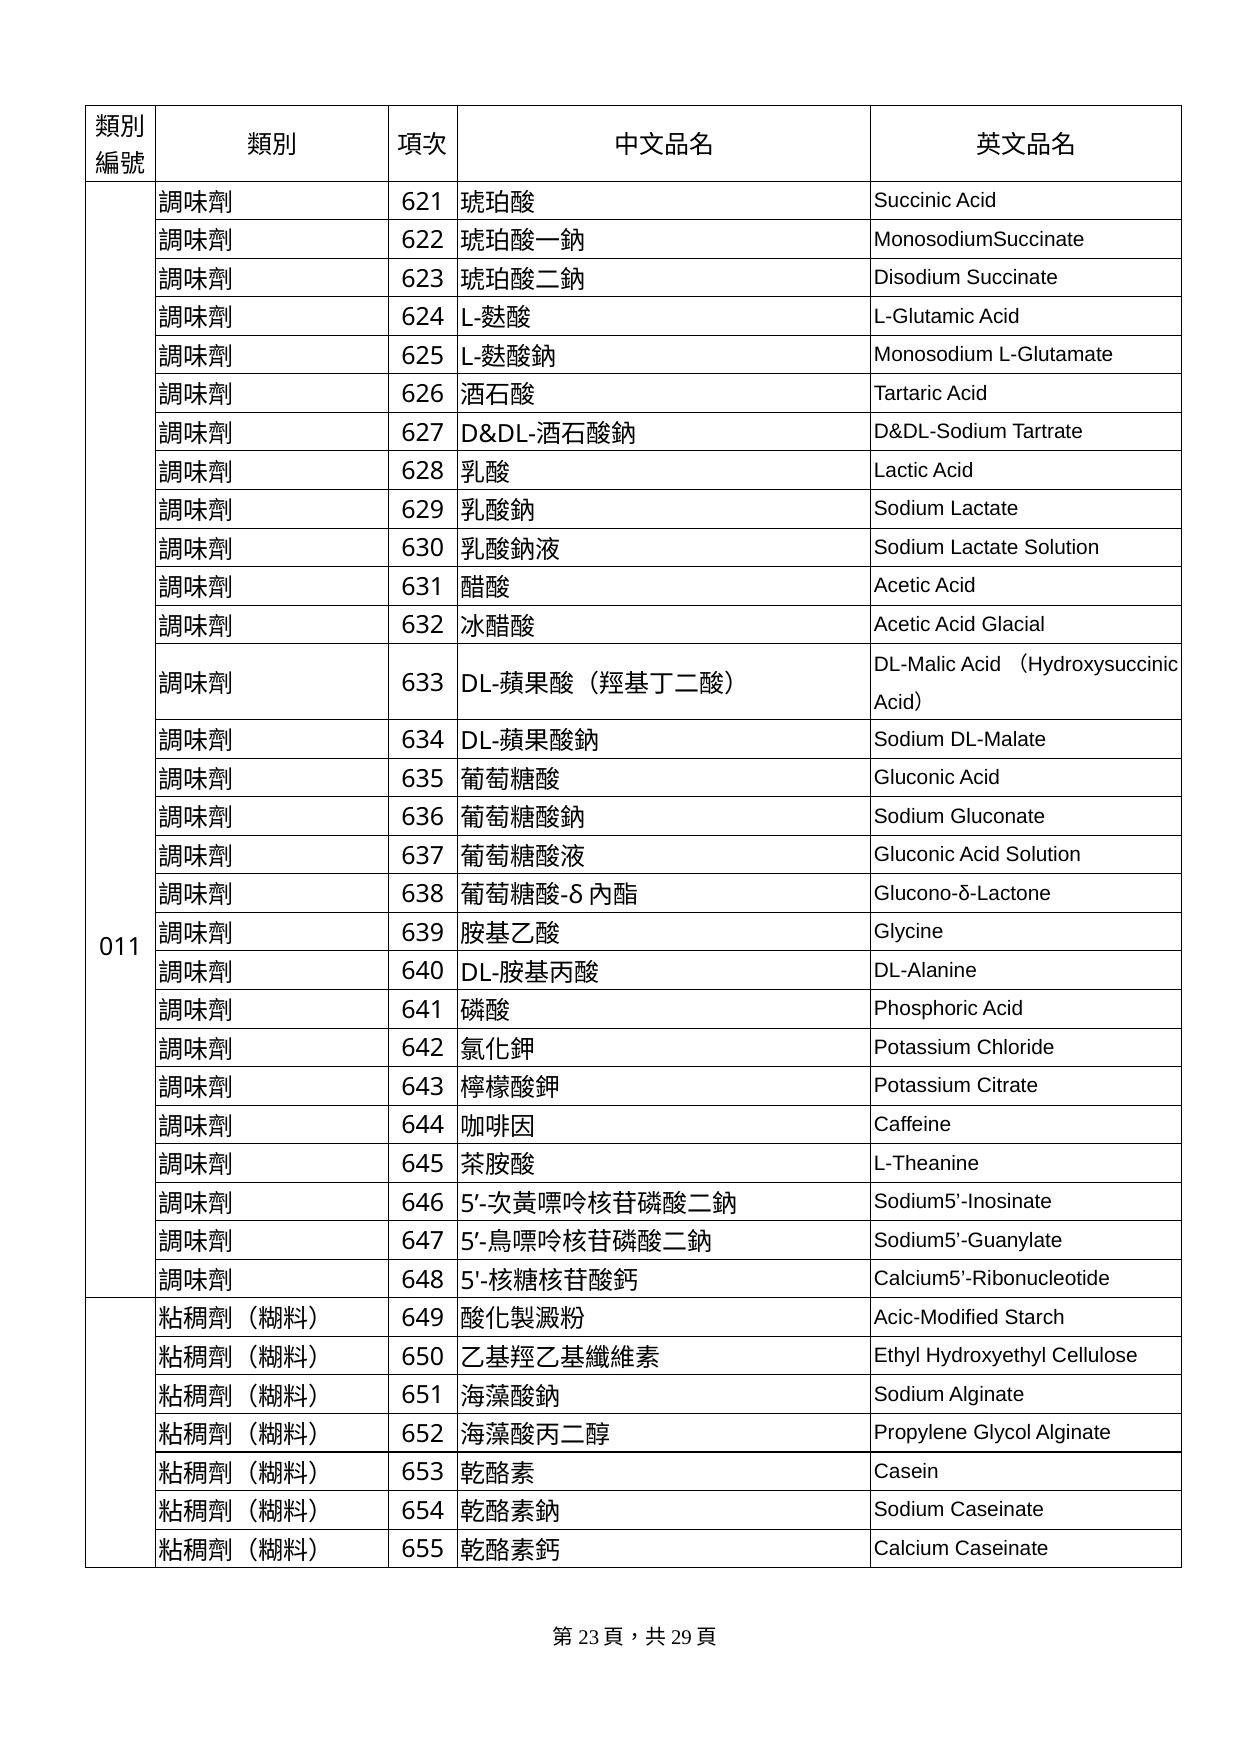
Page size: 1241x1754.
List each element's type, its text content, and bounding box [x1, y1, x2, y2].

table_cell D&DL-Sodium Tartrate [871, 413, 1181, 450]
table_cell 乾酪素鈣 [458, 1530, 870, 1567]
table_cell 調味劑 [156, 529, 388, 566]
table_cell 調味劑 [156, 220, 388, 258]
table_cell 粘稠劑（糊料） [156, 1337, 388, 1374]
table_cell 調味劑 [156, 374, 388, 412]
table_cell Gluconic Acid [871, 759, 1181, 796]
table_cell 641 [389, 990, 457, 1027]
table_cell 粘稠劑（糊料） [156, 1414, 388, 1451]
table_cell Potassium Citrate [871, 1067, 1181, 1104]
table_cell 調味劑 [156, 1067, 388, 1104]
table_cell Tartaric Acid [871, 374, 1181, 412]
table_header 中文品名 [458, 106, 870, 181]
table_cell DL-蘋果酸鈉 [458, 720, 870, 758]
table_cell 咖啡因 [458, 1106, 870, 1143]
table_cell 調味劑 [156, 1221, 388, 1259]
table_cell 011 011 [86, 182, 155, 1297]
table_header 英文品名 [871, 106, 1181, 181]
table_cell 乳酸鈉 [458, 490, 870, 527]
table_cell 粘稠劑（糊料） [156, 1530, 388, 1567]
table_cell 653 [389, 1453, 457, 1490]
table_cell 氯化鉀 [458, 1029, 870, 1066]
table_cell 胺基乙酸 [458, 913, 870, 950]
table_cell Sodium Lactate [871, 490, 1181, 527]
table_cell 乾酪素 [458, 1453, 870, 1490]
table_cell 醋酸 [458, 567, 870, 604]
table_cell 茶胺酸 [458, 1144, 870, 1182]
table_cell Phosphoric Acid [871, 990, 1181, 1027]
table_cell Sodium Alginate [871, 1375, 1181, 1413]
table_cell DL-Malic Acid （Hydroxysuccinic Acid） [871, 644, 1181, 719]
table_cell 調味劑 [156, 1260, 388, 1297]
table_cell 琥珀酸 [458, 182, 870, 219]
table_cell 乳酸 [458, 451, 870, 489]
table_cell 634 [389, 720, 457, 758]
table_cell 637 [389, 836, 457, 873]
table_cell 調味劑 [156, 990, 388, 1027]
table_cell 調味劑 [156, 336, 388, 373]
table_cell DL-蘋果酸（羥基丁二酸） [458, 644, 870, 719]
table_cell 640 [389, 951, 457, 989]
table_cell 粘稠劑（糊料） [156, 1375, 388, 1413]
table_cell 調味劑 [156, 490, 388, 527]
table_cell 655 [389, 1530, 457, 1567]
table_cell 調味劑 [156, 451, 388, 489]
table_cell 627 [389, 413, 457, 450]
table_cell 621 [389, 182, 457, 219]
table_cell 5’-次黃嘌呤核苷磷酸二鈉 [458, 1183, 870, 1220]
table_cell 647 [389, 1221, 457, 1259]
table_cell Sodium Lactate Solution [871, 529, 1181, 566]
table_cell 調味劑 [156, 413, 388, 450]
table_cell 磷酸 [458, 990, 870, 1027]
table_cell 調味劑 [156, 951, 388, 989]
table_cell 5'-核糖核苷酸鈣 [458, 1260, 870, 1297]
table_cell 623 [389, 259, 457, 296]
table_cell 635 [389, 759, 457, 796]
table_cell 調味劑 [156, 567, 388, 604]
table_cell 654 [389, 1491, 457, 1528]
table_cell 粘稠劑（糊料） [156, 1298, 388, 1336]
table_cell Ethyl Hydroxyethyl Cellulose [871, 1337, 1181, 1374]
table_cell 葡萄糖酸液 [458, 836, 870, 873]
table_cell 調味劑 [156, 1106, 388, 1143]
table_cell Propylene Glycol Alginate [871, 1414, 1181, 1451]
table_cell 檸檬酸鉀 [458, 1067, 870, 1104]
table_cell MonosodiumSuccinate [871, 220, 1181, 258]
table_cell 調味劑 [156, 297, 388, 335]
table_cell Sodium Caseinate [871, 1491, 1181, 1528]
table_header 類別編號 [86, 106, 155, 181]
table_cell 調味劑 [156, 1144, 388, 1182]
table_cell 調味劑 [156, 259, 388, 296]
table_cell 調味劑 [156, 644, 388, 719]
table_cell 粘稠劑（糊料） [156, 1453, 388, 1490]
table_cell 調味劑 [156, 759, 388, 796]
table_cell 631 [389, 567, 457, 604]
table_cell 調味劑 [156, 1183, 388, 1220]
table_cell 粘稠劑（糊料） [156, 1491, 388, 1528]
table_cell L-麩酸 [458, 297, 870, 335]
table_cell 639 [389, 913, 457, 950]
table_cell 650 [389, 1337, 457, 1374]
table_cell 琥珀酸二鈉 [458, 259, 870, 296]
table_cell D&DL-酒石酸鈉 [458, 413, 870, 450]
table_cell Acic-Modified Starch [871, 1298, 1181, 1336]
table_cell 葡萄糖酸-δ內酯 [458, 874, 870, 912]
table_cell 乙基羥乙基纖維素 [458, 1337, 870, 1374]
table_cell Acetic Acid [871, 567, 1181, 604]
table_cell 海藻酸鈉 [458, 1375, 870, 1413]
table_cell 調味劑 [156, 913, 388, 950]
table_cell 酒石酸 [458, 374, 870, 412]
table_cell Caffeine [871, 1106, 1181, 1143]
table_cell Sodium DL-Malate [871, 720, 1181, 758]
table_cell 649 [389, 1298, 457, 1336]
table_cell L-麩酸鈉 [458, 336, 870, 373]
table_cell 調味劑 [156, 836, 388, 873]
table_cell 633 [389, 644, 457, 719]
table_cell 626 [389, 374, 457, 412]
table_cell 5’-鳥嘌呤核苷磷酸二鈉 [458, 1221, 870, 1259]
table_cell 調味劑 [156, 720, 388, 758]
table_cell Potassium Chloride [871, 1029, 1181, 1066]
table_cell 調味劑 [156, 606, 388, 643]
table_cell 643 [389, 1067, 457, 1104]
table_cell 646 [389, 1183, 457, 1220]
table_cell [86, 1298, 155, 1567]
table_cell Disodium Succinate [871, 259, 1181, 296]
table_cell Glucono-δ-Lactone [871, 874, 1181, 912]
table_cell Calcium Caseinate [871, 1530, 1181, 1567]
table_cell L-Theanine [871, 1144, 1181, 1182]
table_cell 調味劑 [156, 874, 388, 912]
table_header 項次 [389, 106, 457, 181]
table_cell DL-胺基丙酸 [458, 951, 870, 989]
table_cell Sodium5’-Guanylate [871, 1221, 1181, 1259]
table_cell 622 [389, 220, 457, 258]
table_cell 625 [389, 336, 457, 373]
table_cell 624 [389, 297, 457, 335]
table_cell 調味劑 [156, 182, 388, 219]
table_cell 調味劑 [156, 797, 388, 835]
table_cell L-Glutamic Acid [871, 297, 1181, 335]
table_cell 652 [389, 1414, 457, 1451]
table_cell 642 [389, 1029, 457, 1066]
table_cell 冰醋酸 [458, 606, 870, 643]
table_cell 乳酸鈉液 [458, 529, 870, 566]
table_cell 636 [389, 797, 457, 835]
table_cell Sodium5’-Inosinate [871, 1183, 1181, 1220]
table_cell 651 [389, 1375, 457, 1413]
table_header 類別 [156, 106, 388, 181]
table_cell 酸化製澱粉 [458, 1298, 870, 1336]
table_cell 638 [389, 874, 457, 912]
table_cell Succinic Acid [871, 182, 1181, 219]
table_cell Lactic Acid [871, 451, 1181, 489]
table_cell 葡萄糖酸鈉 [458, 797, 870, 835]
table_cell 632 [389, 606, 457, 643]
table_cell Gluconic Acid Solution [871, 836, 1181, 873]
table_cell Glycine [871, 913, 1181, 950]
table_cell 調味劑 [156, 1029, 388, 1066]
table_cell 琥珀酸一鈉 [458, 220, 870, 258]
table_cell 648 [389, 1260, 457, 1297]
table_cell Sodium Gluconate [871, 797, 1181, 835]
table_cell Monosodium L-Glutamate [871, 336, 1181, 373]
table_cell 644 [389, 1106, 457, 1143]
table_cell Acetic Acid Glacial [871, 606, 1181, 643]
table_cell 630 [389, 529, 457, 566]
table_cell Casein [871, 1453, 1181, 1490]
table_cell 628 [389, 451, 457, 489]
table_cell 乾酪素鈉 [458, 1491, 870, 1528]
table_cell 629 [389, 490, 457, 527]
table_cell 葡萄糖酸 [458, 759, 870, 796]
table_cell 645 [389, 1144, 457, 1182]
table_cell Calcium5’-Ribonucleotide [871, 1260, 1181, 1297]
table_cell 海藻酸丙二醇 [458, 1414, 870, 1451]
table_cell DL-Alanine [871, 951, 1181, 989]
